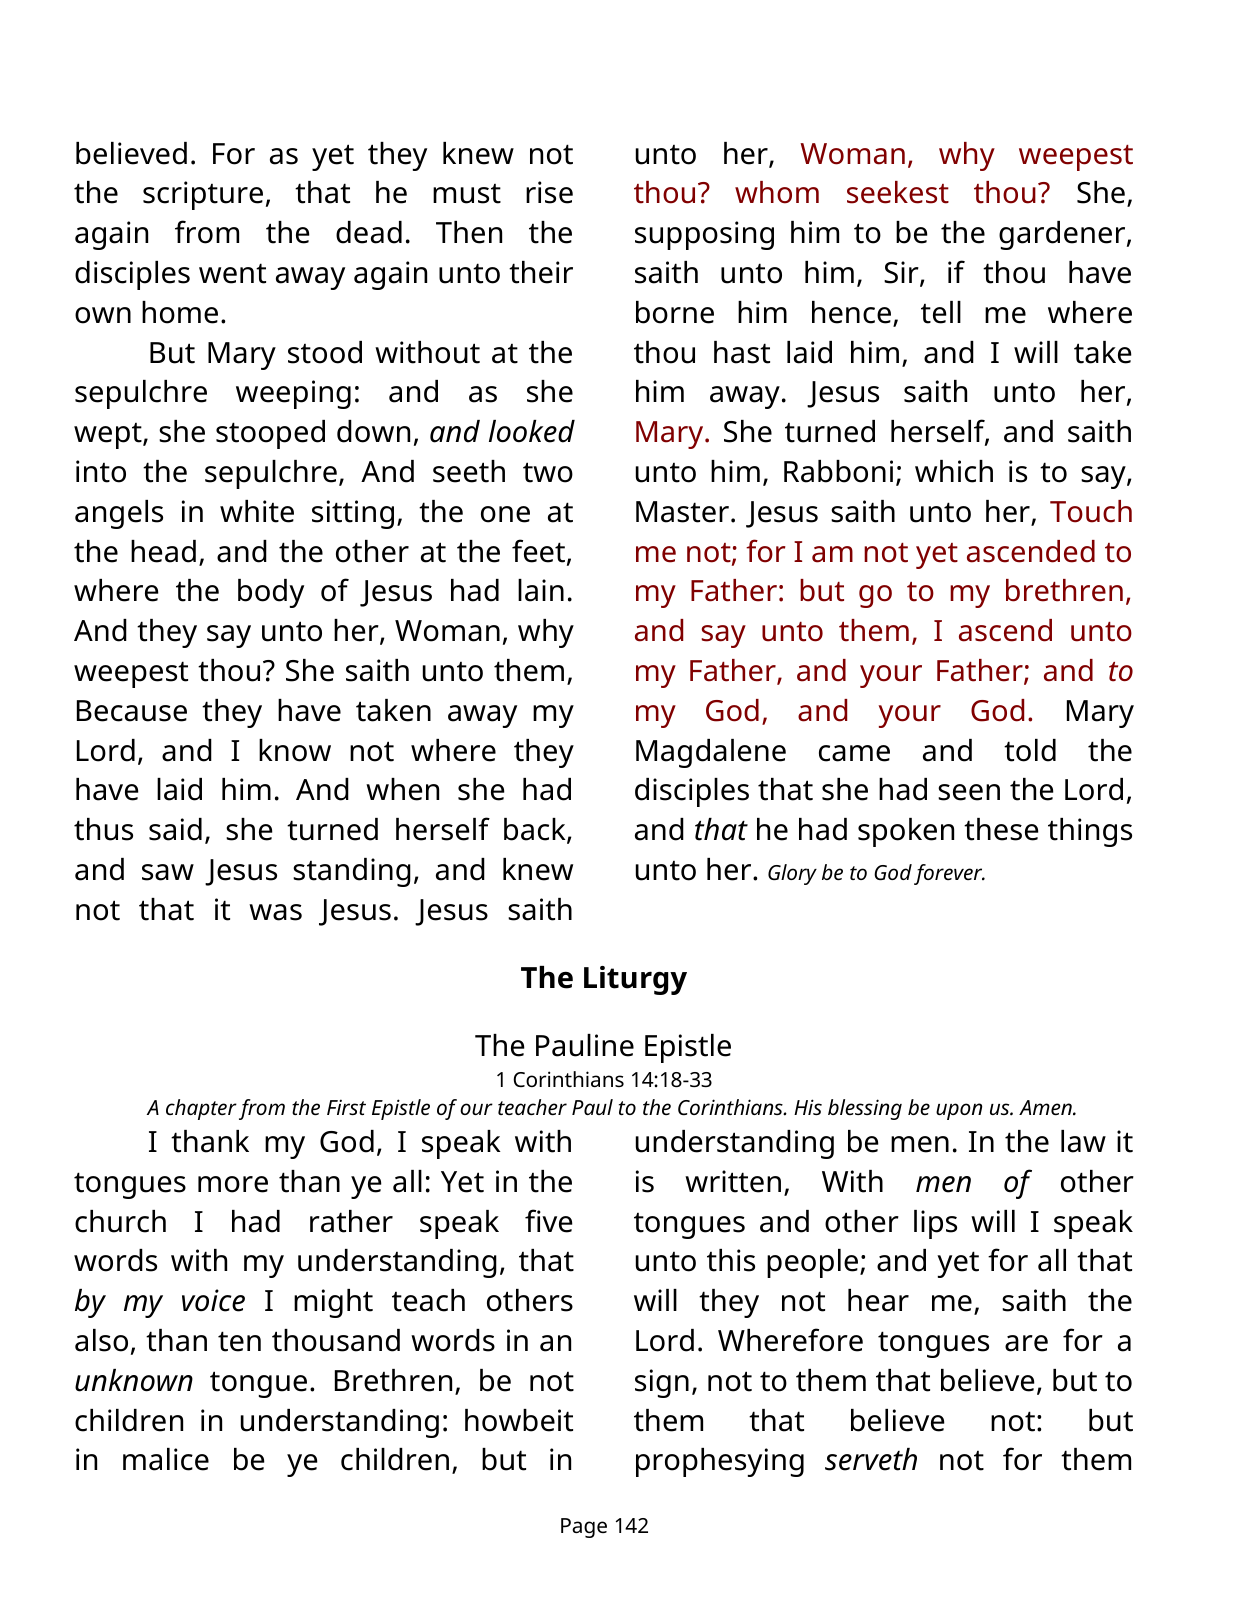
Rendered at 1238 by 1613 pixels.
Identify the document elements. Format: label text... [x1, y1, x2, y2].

text believed. For as yet they knew not the scripture, that he must rise again from the dead. Then the disciples went away again unto their own home. [74, 133, 574, 332]
text understanding be men. In the law it is written, With men of other tongues and other lips will I speak unto this people; and yet for all that will they not hear me, saith the Lord. Wherefore tongues are for a sign, not to them that believe, but to them that believe not: but prophesying serveth not for them [633, 1121, 1134, 1479]
text unto her, Woman, why weepest thou? whom seekest thou? She, supposing him to be the gardener, saith unto him, Sir, if thou have borne him hence, tell me where thou hast laid him, and I will take him away. Jesus saith unto her, Mary. She turned herself, and saith unto him, Rabboni; which is to say, Master. Jesus saith unto her, Touch me not; for I am not yet ascended to my Father: but go to my brethren, and say unto them, I ascend unto my Father, and your Father; and to my God, and your God. Mary Magdalene came and told the disciples that she had seen the Lord, and that he had spoken these things unto her. Glory be to God forever. [633, 133, 1134, 889]
text A chapter from the First Epistle of our teacher Paul to the Corinthians. His blessing be upon us. Amen. [74, 1093, 1134, 1121]
text The Liturgy [74, 957, 1134, 997]
text 1 Corinthians 14:18-33 [74, 1065, 1134, 1093]
text The Pauline Epistle [74, 1025, 1134, 1065]
text I thank my God, I speak with tongues more than ye all: Yet in the church I had rather speak five words with my understanding, that by my voice I might teach others also, than ten thousand words in an unknown tongue. Brethren, be not children in understanding: howbeit in malice be ye children, but in [74, 1121, 574, 1479]
text But Mary stood without at the sepulchre weeping: and as she wept, she stooped down, and looked into the sepulchre, And seeth two angels in white sitting, the one at the head, and the other at the feet, where the body of Jesus had lain. And they say unto her, Woman, why weepest thou? She saith unto them, Because they have taken away my Lord, and I know not where they have laid him. And when she had thus said, she turned herself back, and saw Jesus standing, and knew not that it was Jesus. Jesus saith [74, 332, 574, 929]
